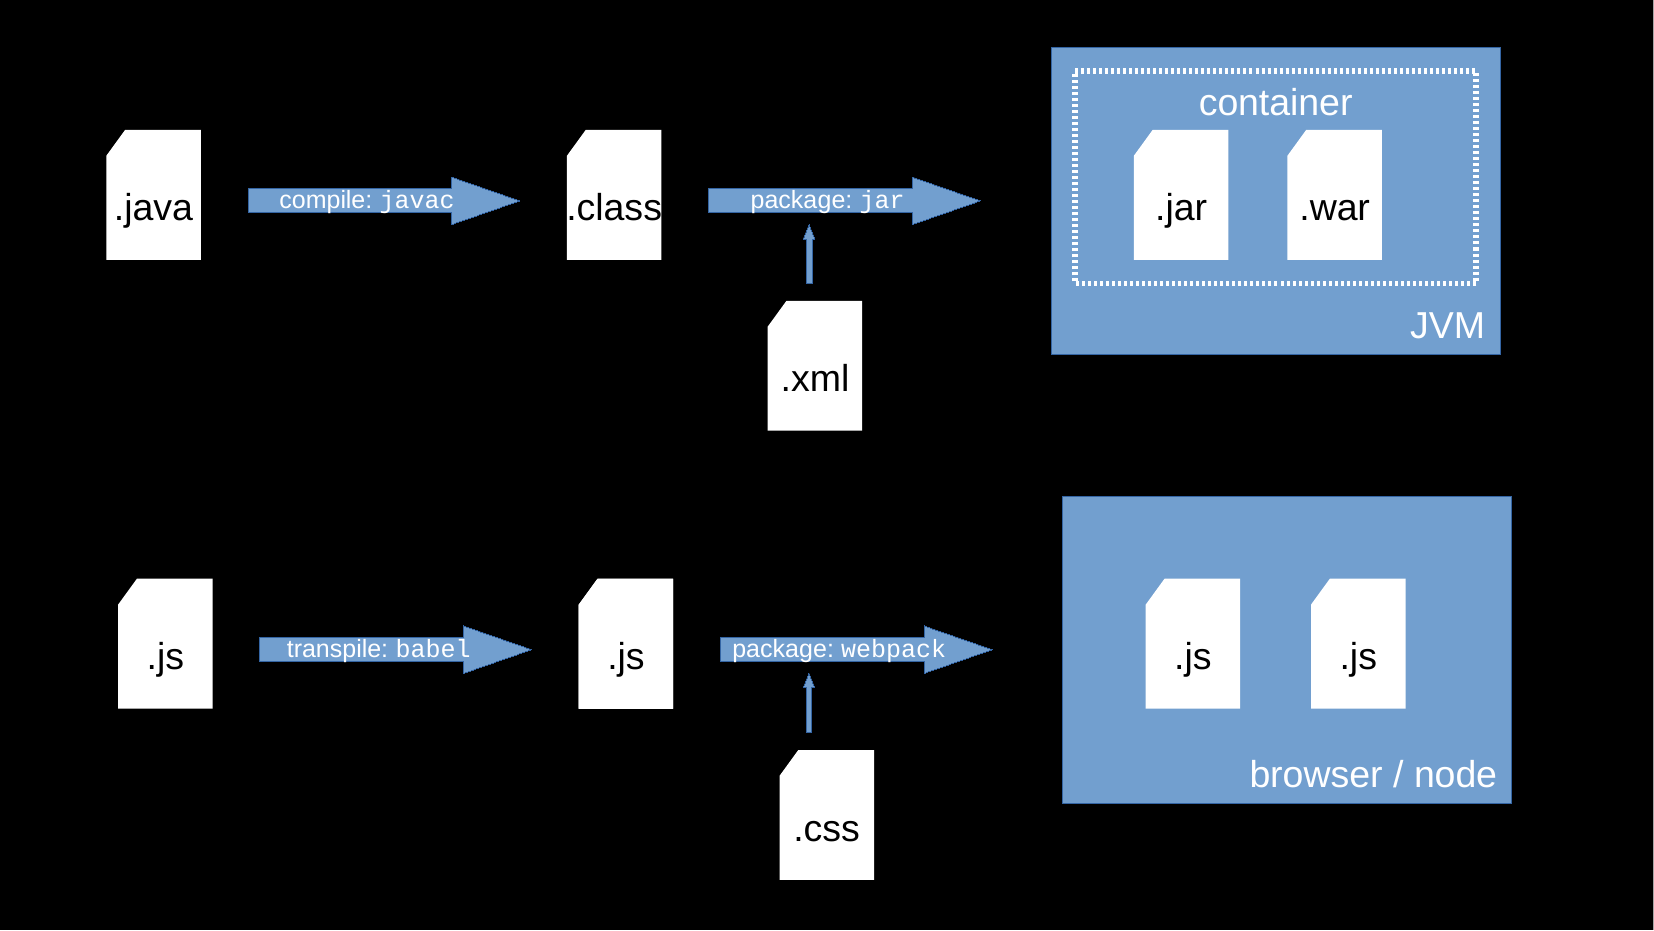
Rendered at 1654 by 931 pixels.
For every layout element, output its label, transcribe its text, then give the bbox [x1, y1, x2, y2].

text_box container [1074, 70, 1477, 284]
text_box transpile: babel [259, 625, 532, 674]
text_box .war [1287, 129, 1382, 260]
text_box compile: javac [248, 177, 520, 225]
text_box .css [779, 750, 875, 880]
text_box .js [578, 578, 674, 709]
text_box browser / node [1062, 496, 1512, 804]
text_box JVM [1051, 47, 1501, 355]
text_box [803, 224, 815, 284]
text_box .java [106, 129, 201, 260]
text_box package: webpack [720, 625, 993, 674]
text_box package: jar [708, 177, 981, 225]
text_box .xml [767, 300, 863, 431]
text_box .js [1145, 578, 1241, 709]
text_box .js [1311, 578, 1406, 709]
text_box [803, 673, 815, 733]
text_box .js [118, 578, 213, 709]
text_box .class [566, 129, 662, 260]
